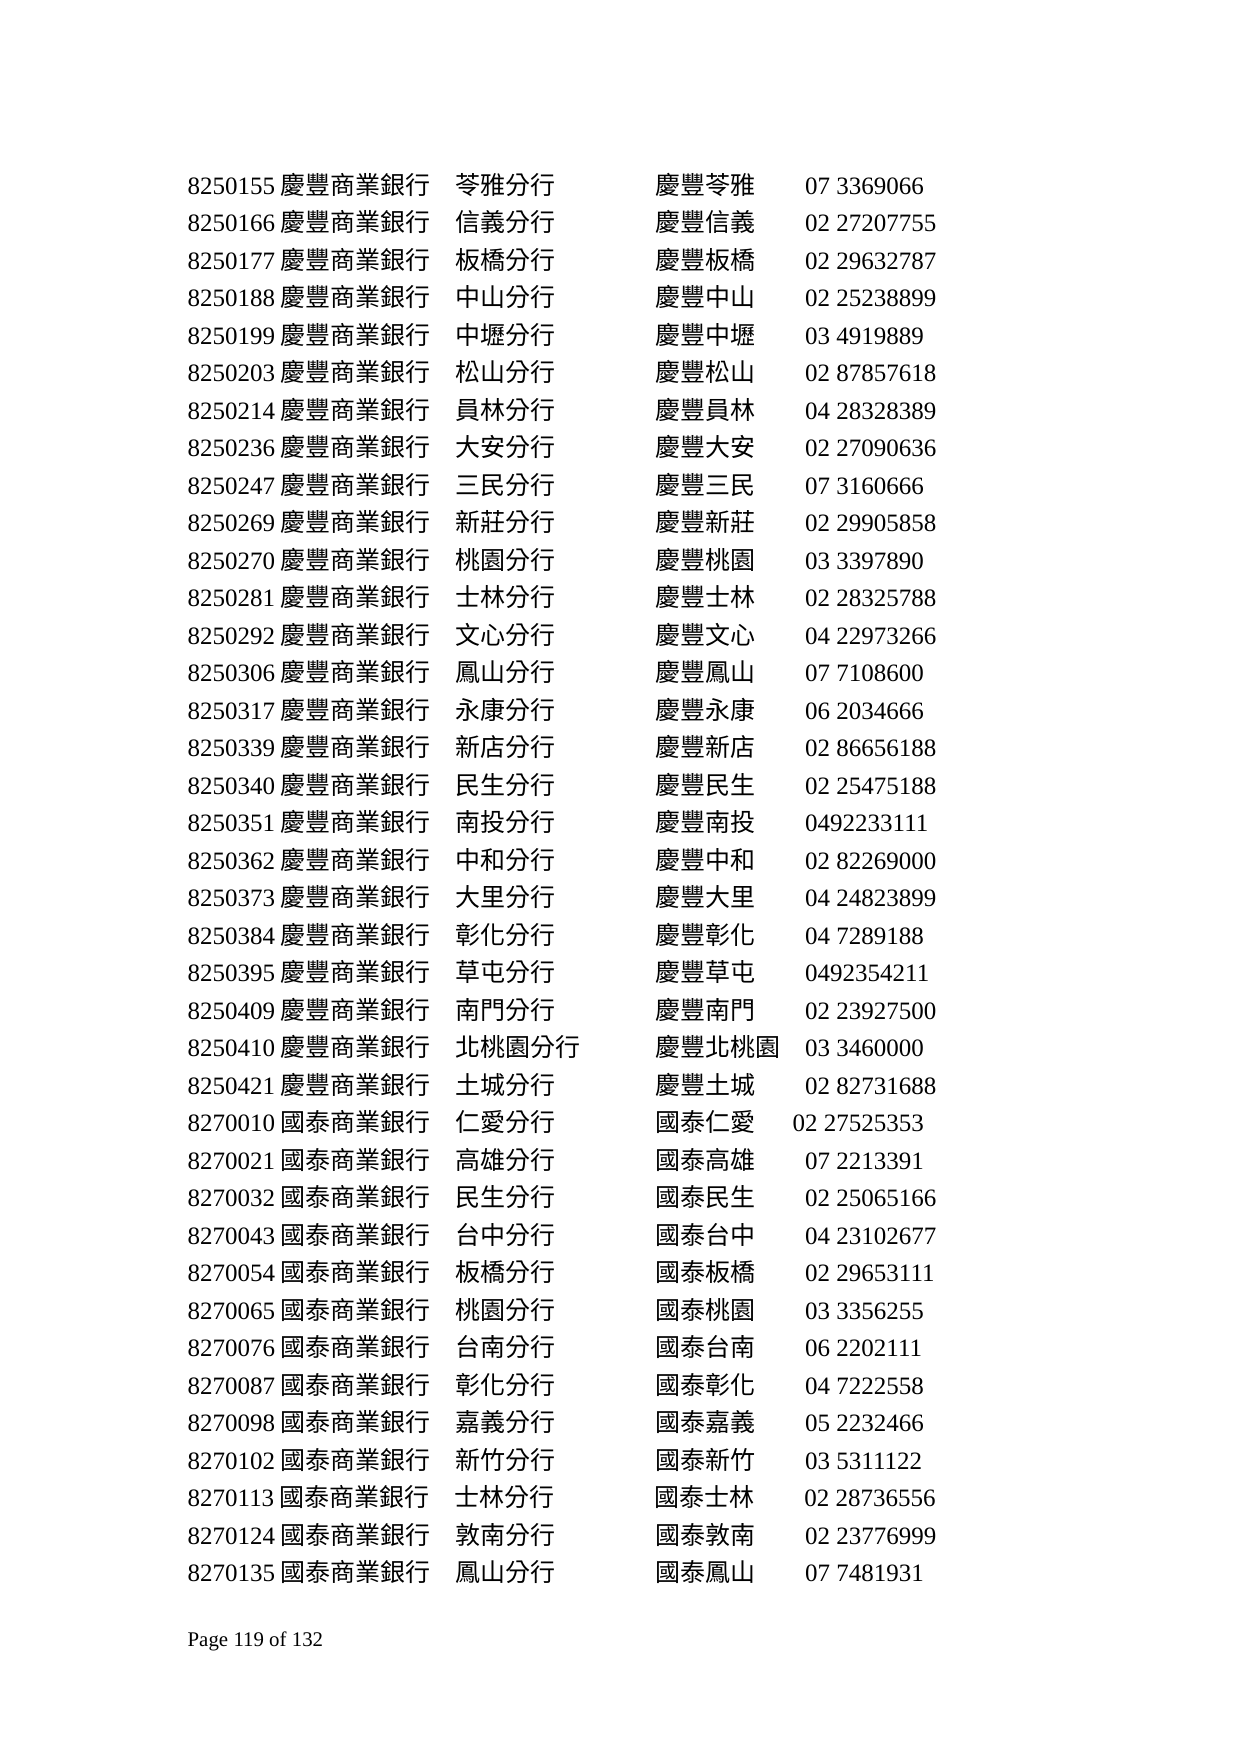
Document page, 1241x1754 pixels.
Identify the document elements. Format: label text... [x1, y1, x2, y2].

text 8250409慶豐商業銀行 南門分行 慶豐南門 02 23927500 [187, 989, 1053, 1027]
text 8270054國泰商業銀行 板橋分行 國泰板橋 02 29653111 [187, 1252, 1053, 1289]
text 8250339慶豐商業銀行 新店分行 慶豐新店 02 86656188 [187, 727, 1053, 764]
text 8250281慶豐商業銀行 士林分行 慶豐士林 02 28325788 [187, 577, 1053, 614]
text 8250373慶豐商業銀行 大里分行 慶豐大里 04 24823899 [187, 877, 1053, 914]
text 8250188慶豐商業銀行 中山分行 慶豐中山 02 25238899 [187, 277, 1053, 314]
text 8270113國泰商業銀行 士林分行 國泰士林 02 28736556 [187, 1477, 1053, 1514]
text 8270124國泰商業銀行 敦南分行 國泰敦南 02 23776999 [187, 1514, 1053, 1552]
text 8250269慶豐商業銀行 新莊分行 慶豐新莊 02 29905858 [187, 502, 1053, 539]
text 8250306慶豐商業銀行 鳳山分行 慶豐鳳山 07 7108600 [187, 652, 1053, 689]
text 8250177慶豐商業銀行 板橋分行 慶豐板橋 02 29632787 [187, 239, 1053, 277]
text 8270065國泰商業銀行 桃園分行 國泰桃園 03 3356255 [187, 1289, 1053, 1327]
text 8250292慶豐商業銀行 文心分行 慶豐文心 04 22973266 [187, 614, 1053, 652]
text 8250410慶豐商業銀行 北桃園分行 慶豐北桃園 03 3460000 [187, 1027, 1053, 1064]
text 8250317慶豐商業銀行 永康分行 慶豐永康 06 2034666 [187, 689, 1053, 727]
text 8250236慶豐商業銀行 大安分行 慶豐大安 02 27090636 [187, 427, 1053, 464]
text 8250395慶豐商業銀行 草屯分行 慶豐草屯 0492354211 [187, 952, 1053, 989]
text 8250214慶豐商業銀行 員林分行 慶豐員林 04 28328389 [187, 389, 1053, 427]
text 8250362慶豐商業銀行 中和分行 慶豐中和 02 82269000 [187, 839, 1053, 877]
text 8250199慶豐商業銀行 中壢分行 慶豐中壢 03 4919889 [187, 314, 1053, 352]
text 8270021國泰商業銀行 高雄分行 國泰高雄 07 2213391 [187, 1139, 1053, 1177]
text 8270043國泰商業銀行 台中分行 國泰台中 04 23102677 [187, 1214, 1053, 1252]
text 8250155慶豐商業銀行 苓雅分行 慶豐苓雅 07 3369066 [187, 164, 1053, 202]
text 8270102國泰商業銀行 新竹分行 國泰新竹 03 5311122 [187, 1439, 1053, 1477]
text 8250421慶豐商業銀行 土城分行 慶豐土城 02 82731688 [187, 1064, 1053, 1102]
text 8250247慶豐商業銀行 三民分行 慶豐三民 07 3160666 [187, 464, 1053, 502]
text 8250384慶豐商業銀行 彰化分行 慶豐彰化 04 7289188 [187, 914, 1053, 952]
text 8270010國泰商業銀行 仁愛分行 國泰仁愛 02 27525353 [187, 1102, 1053, 1139]
text 8270135國泰商業銀行 鳳山分行 國泰鳳山 07 7481931 [187, 1552, 1053, 1589]
text 8270076國泰商業銀行 台南分行 國泰台南 06 2202111 [187, 1327, 1053, 1364]
text 8270032國泰商業銀行 民生分行 國泰民生 02 25065166 [187, 1177, 1053, 1214]
text 8270087國泰商業銀行 彰化分行 國泰彰化 04 7222558 [187, 1364, 1053, 1402]
text 8250270慶豐商業銀行 桃園分行 慶豐桃園 03 3397890 [187, 539, 1053, 577]
text 8250166慶豐商業銀行 信義分行 慶豐信義 02 27207755 [187, 202, 1053, 239]
text 8250203慶豐商業銀行 松山分行 慶豐松山 02 87857618 [187, 352, 1053, 389]
text 8250351慶豐商業銀行 南投分行 慶豐南投 0492233111 [187, 802, 1053, 839]
text 8270098國泰商業銀行 嘉義分行 國泰嘉義 05 2232466 [187, 1402, 1053, 1439]
text 8250340慶豐商業銀行 民生分行 慶豐民生 02 25475188 [187, 764, 1053, 802]
